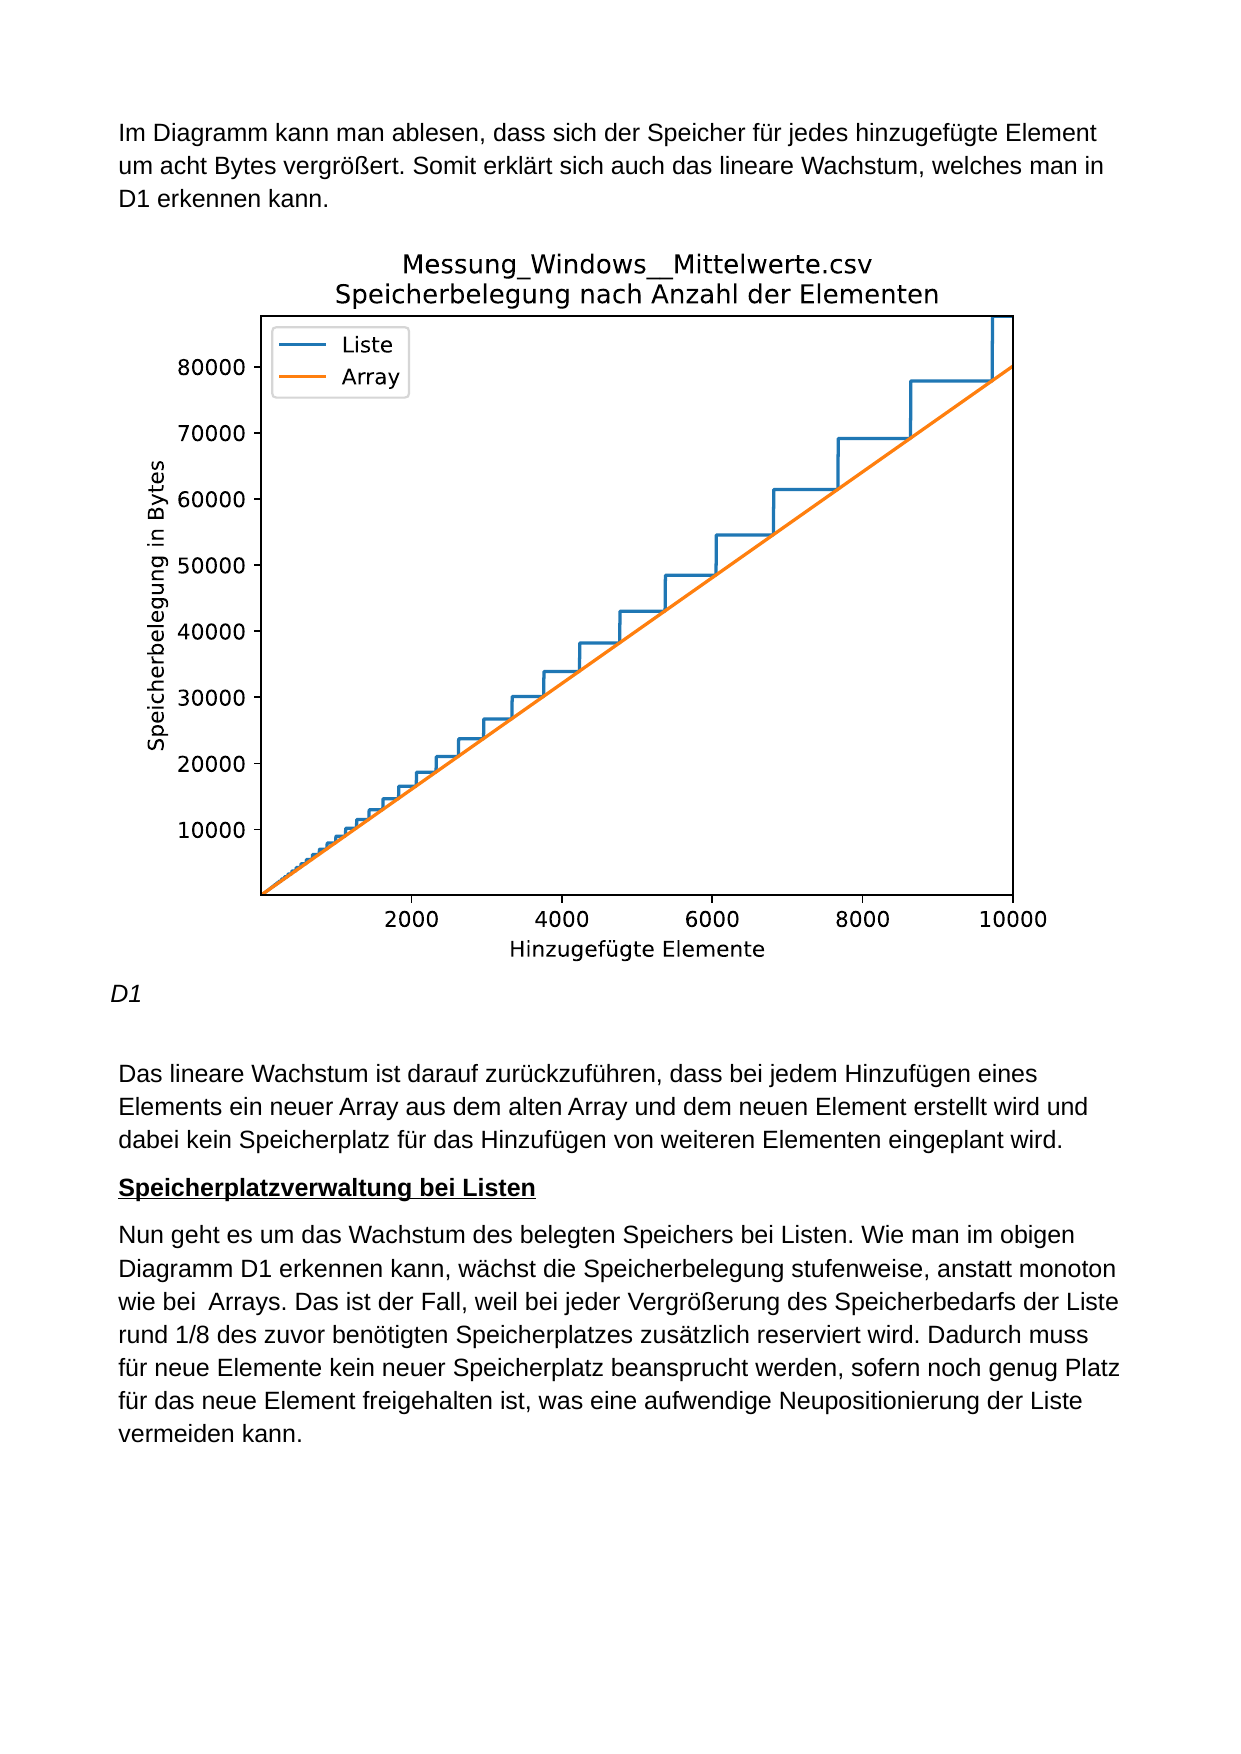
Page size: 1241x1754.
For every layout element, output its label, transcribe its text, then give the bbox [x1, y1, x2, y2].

text Im Diagramm kann man ablesen, dass sich der Speicher für jedes hinzugefügte Element um acht Bytes vergrößert. Somit erklärt sich auch das lineare Wachstum, welches man in D1 erkennen kann. [118, 118, 1122, 213]
text Nun geht es um das Wachstum des belegten Speichers bei Listen. Wie man im obigen Diagramm D1 erkennen kann, wächst die Speicherbelegung stufenweise, anstatt monoton wie bei Arrays. Das ist der Fall, weil bei jeder Vergrößerung des Speicherbedarfs der Liste rund 1/8 des zuvor benötigten Speicherplatzes zusätzlich reserviert wird. Dadurch muss für neue Elemente kein neuer Speicherplatz beansprucht werden, sofern noch genug Platz für das neue Element freigehalten ist, was eine aufwendige Neupositionierung der Liste vermeiden kann. [118, 1221, 1122, 1447]
text Das lineare Wachstum ist darauf zurückzuführen, dass bei jedem Hinzufügen eines Elements ein neuer Array aus dem alten Array und dem neuen Element erstellt wird und dabei kein Speicherplatz für das Hinzufügen von weiteren Elementen eingeplant wird. [118, 1059, 1122, 1154]
text D1 [110, 238, 1114, 1007]
text Speicherplatzverwaltung bei Listen [118, 1173, 1122, 1202]
